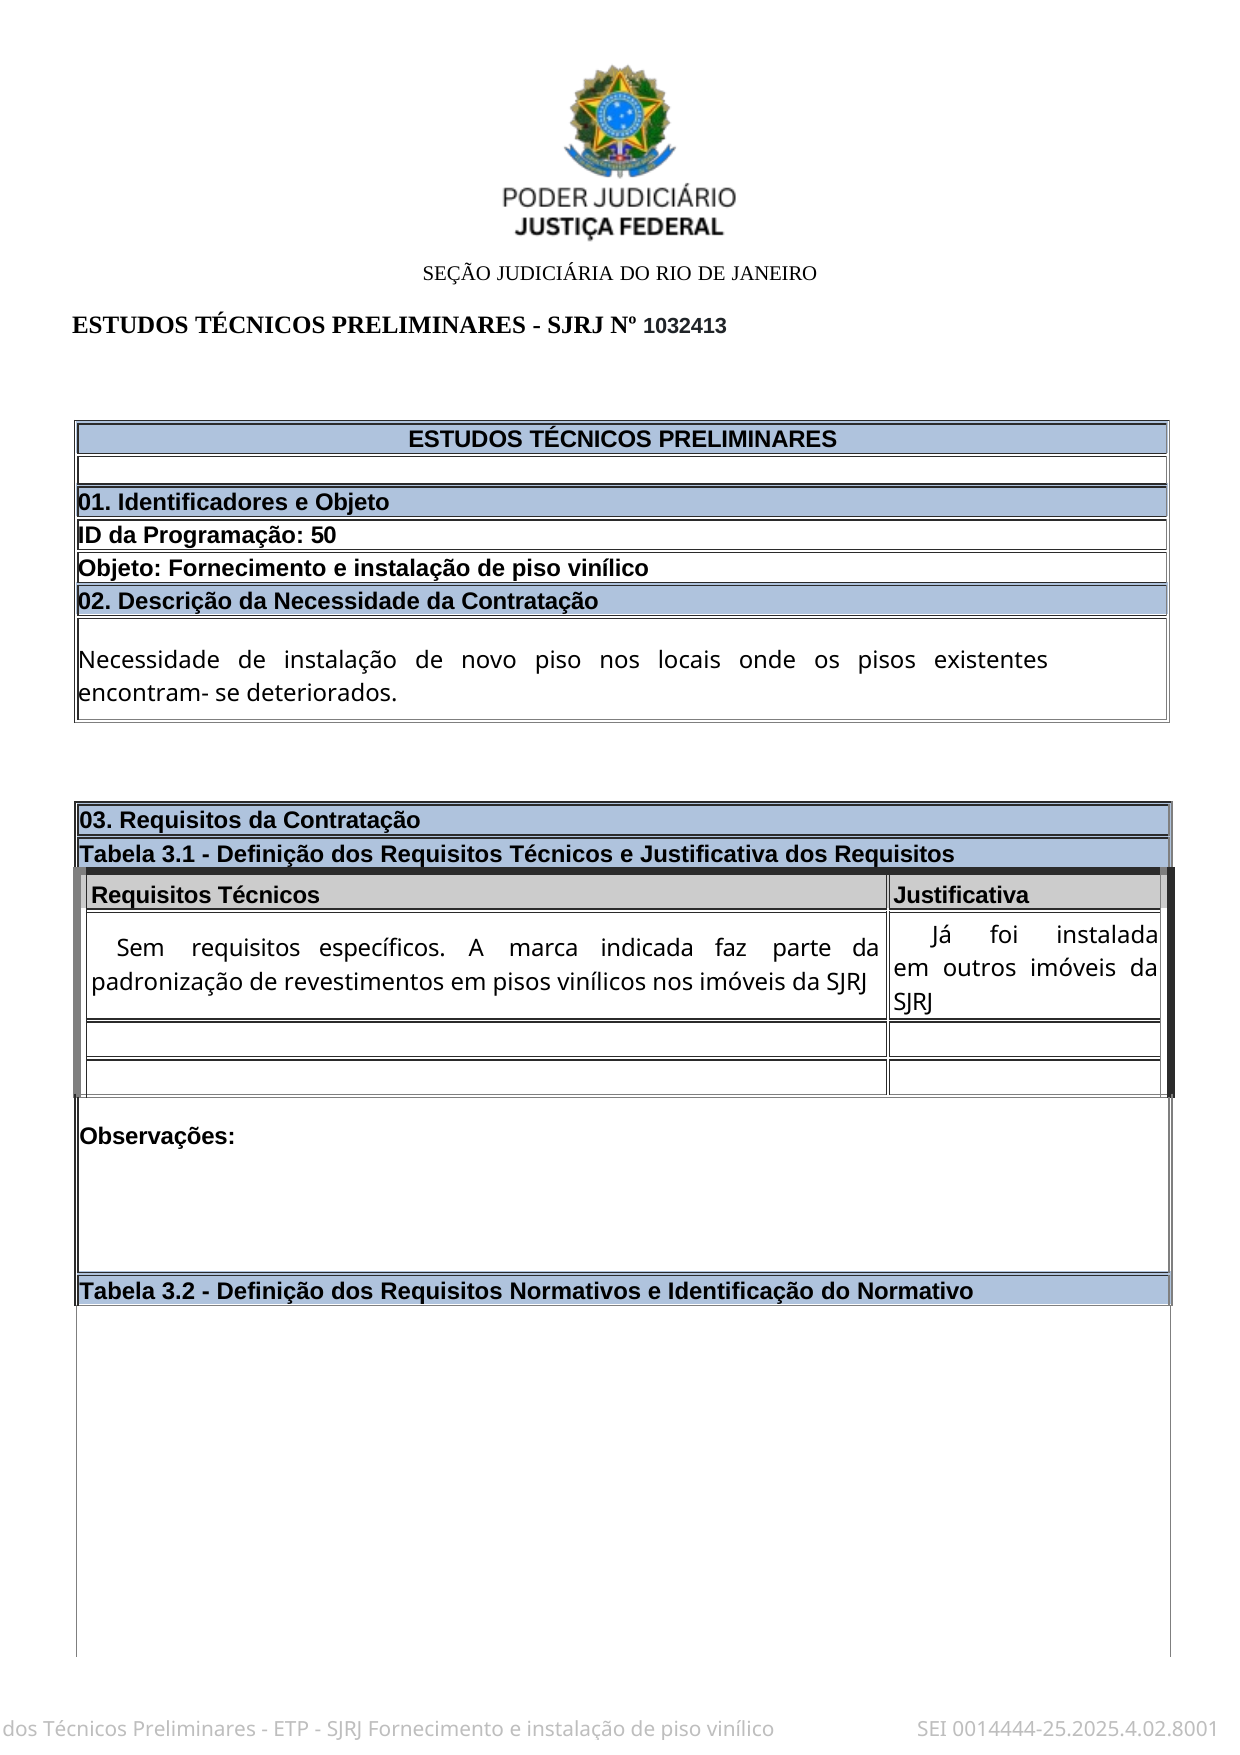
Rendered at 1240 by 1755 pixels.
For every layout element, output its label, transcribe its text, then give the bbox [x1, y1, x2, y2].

table_cell [79, 457, 1166, 483]
table_cell ID da Programação: 50 [79, 521, 1166, 549]
table_cell [1161, 908, 1167, 1018]
table_cell [87, 1061, 886, 1093]
table_cell Requisitos Técnicos [87, 875, 886, 908]
table_cell Necessidade de instalação de novo piso nos locais onde os pisos existentes encontram- se deteriorados. [79, 619, 1166, 719]
table_cell [1161, 875, 1167, 908]
table_cell [1161, 1056, 1167, 1093]
table_cell Observações: [79, 1098, 1168, 1271]
table_header 03. Requisitos da Contratação [79, 806, 1168, 834]
table_cell [81, 1018, 86, 1056]
table_cell Tabela 3.2 - Definição dos Requisitos Normativos e Identificação do Normativo [79, 1276, 1168, 1304]
text SEÇÃO JUDICIÁRIA DO RIO DE JANEIRO [118, 261, 1122, 285]
table_cell [890, 1023, 1160, 1056]
table_cell [81, 875, 86, 908]
table_cell 02. Descrição da Necessidade da Contratação [79, 586, 1166, 614]
table_header ESTUDOS TÉCNICOS PRELIMINARES [79, 425, 1166, 453]
table_cell Já foi instalada em outros imóveis da SJRJ [890, 913, 1160, 1018]
table_cell [87, 1023, 886, 1056]
table_cell [1161, 1018, 1167, 1056]
table_cell [890, 1061, 1160, 1093]
table_cell Tabela 3.1 - Definição dos Requisitos Técnicos e Justificativa dos Requisitos [79, 839, 1168, 867]
table_cell Sem requisitos específicos. A marca indicada faz parte da padronização de revestimentos em pisos vinílicos nos imóveis da SJRJ [87, 913, 886, 1018]
table_cell [77, 1306, 1170, 1657]
text ESTUDOS TÉCNICOS PRELIMINARES - SJRJ Nº 1032413 [72, 310, 1181, 339]
table_cell 01. Identificadores e Objeto [79, 488, 1166, 516]
table_cell [81, 908, 86, 1018]
table_cell [81, 1056, 86, 1093]
table_cell Objeto: Fornecimento e instalação de piso vinílico [79, 553, 1166, 582]
table_cell Justificativa [890, 875, 1160, 908]
